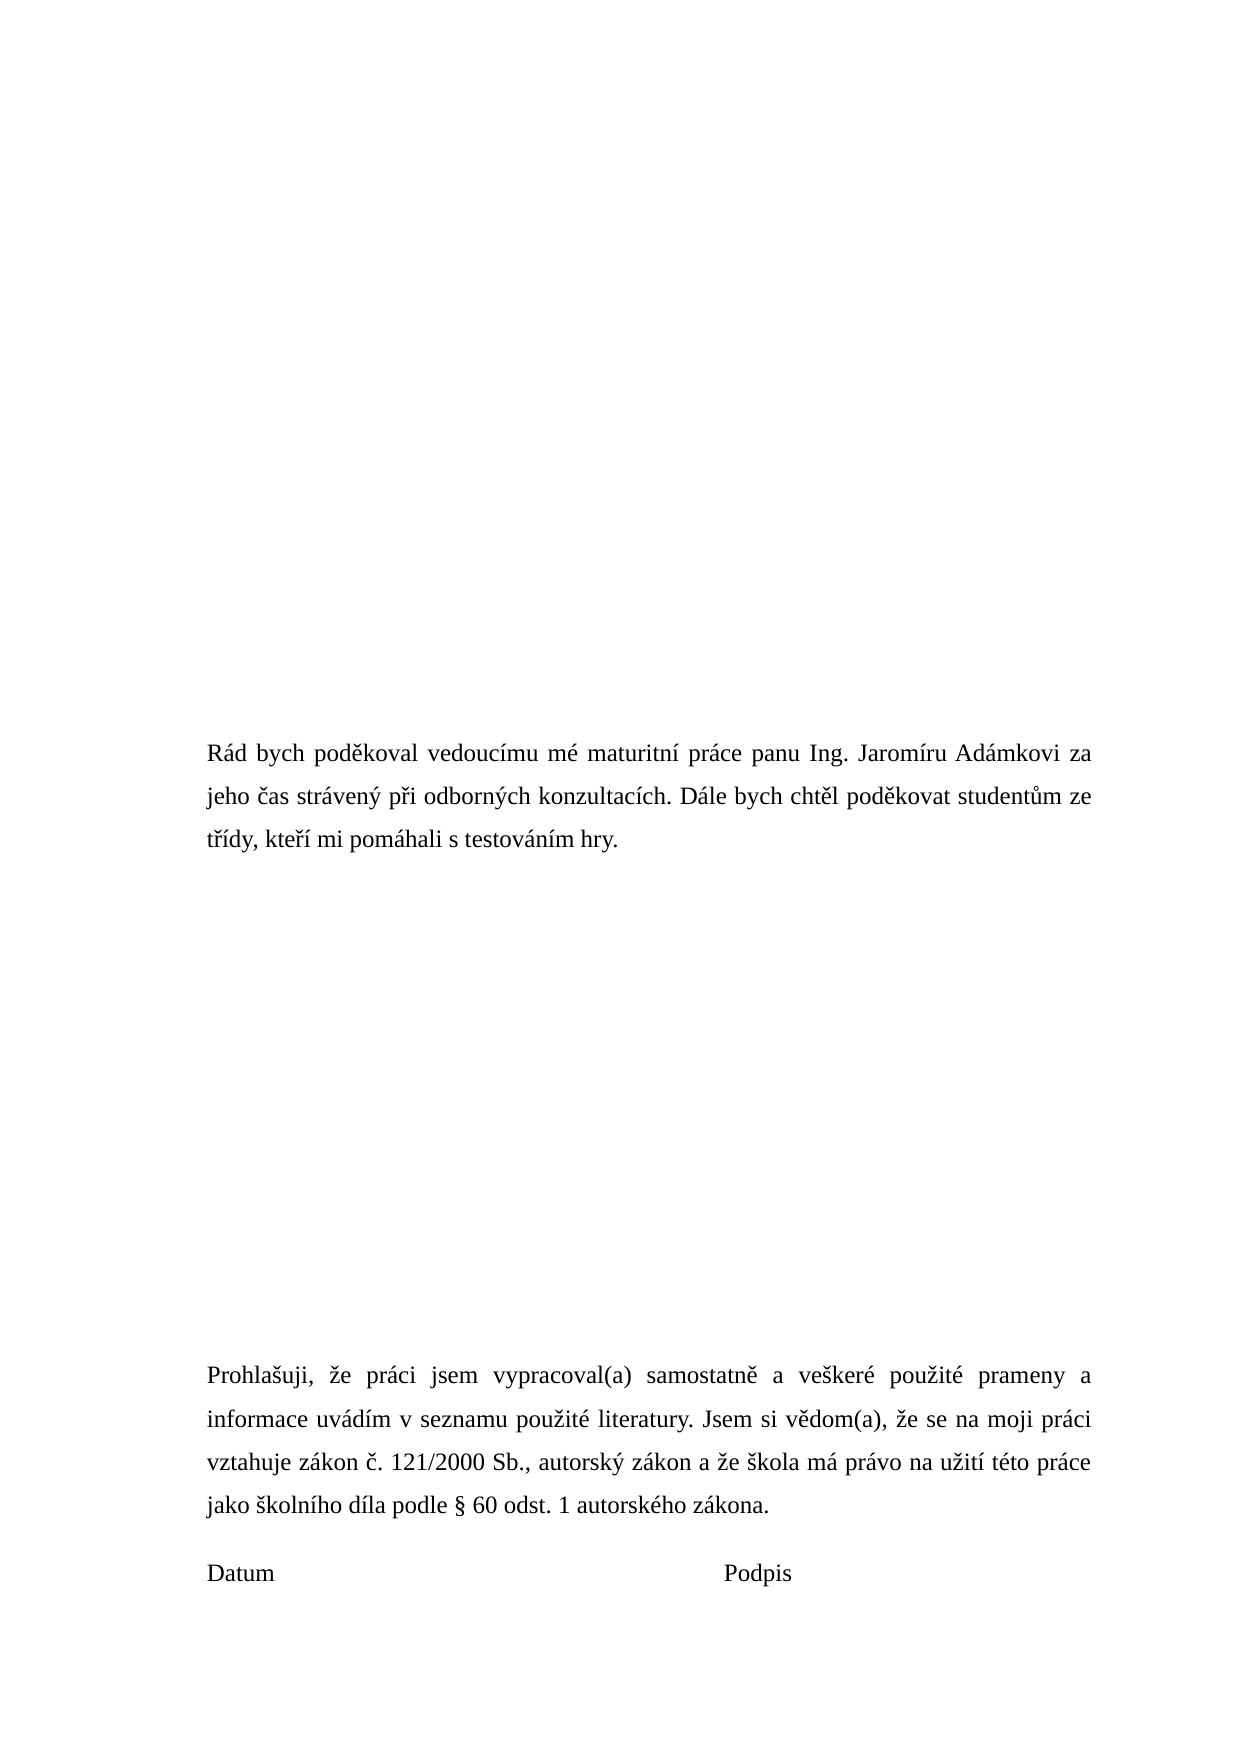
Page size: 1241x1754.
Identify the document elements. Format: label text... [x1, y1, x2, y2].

text Rád bych poděkoval vedoucímu mé maturitní práce panu Ing. Jaromíru Adámkovi za jeho čas strávený při odborných konzultacích. Dále bych chtěl poděkovat studentům ze třídy, kteří mi pomáhali s testováním hry. [207, 738, 1093, 853]
text Prohlašuji, že práci jsem vypracoval(a) samostatně a veškeré použité prameny a informace uvádím v seznamu použité literatury. Jsem si vědom(a), že se na moji práci vztahuje zákon č. 121/2000 Sb., autorský zákon a že škola má právo na užití této práce jako školního díla podle § 60 odst. 1 autorského zákona. [207, 1361, 1093, 1519]
text Datum Podpis [207, 1558, 1093, 1587]
